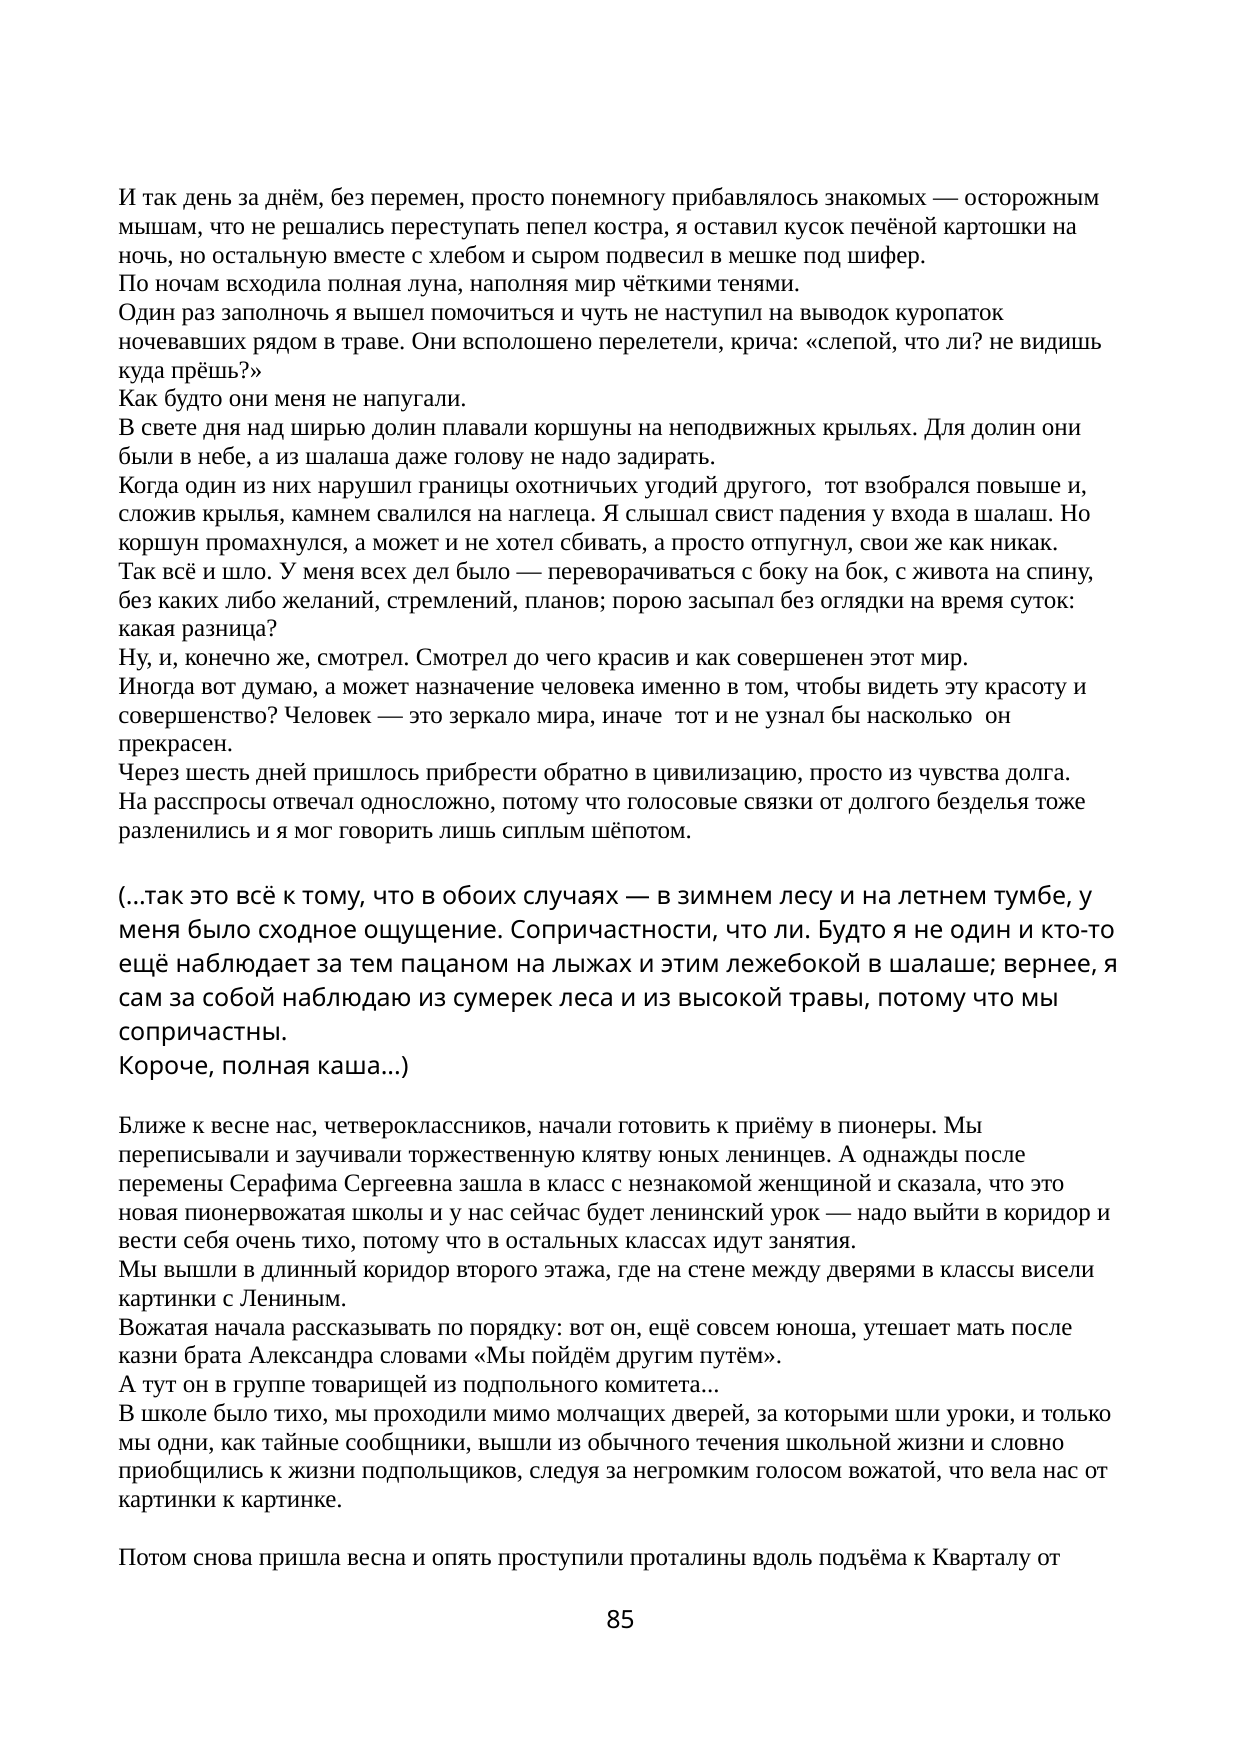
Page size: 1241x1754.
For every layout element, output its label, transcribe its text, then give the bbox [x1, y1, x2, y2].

text Вожатая начала рассказывать по порядку: вот он, ещё совсем юноша, утешает мать после казни брата Александра словами «Мы пойдём другим путём». [118, 1312, 1122, 1369]
text Короче, полная каша...) [118, 1048, 1122, 1082]
text Потом снова пришла весна и опять проступили проталины вдоль подъёма к Кварталу от [118, 1542, 1122, 1571]
text Мы вышли в длинный коридор второго этажа, где на стене между дверями в классы висели картинки с Лениным. [118, 1254, 1122, 1312]
text В свете дня над ширью долин плавали коршуны на неподвижных крыльях. Для долин они были в небе, а из шалаша даже голову не надо задирать. [118, 412, 1122, 470]
text Ближе к весне нас, четвероклассников, начали готовить к приёму в пионеры. Мы переписывали и заучивали торжественную клятву юных ленинцев. А однажды после перемены Серафима Сергеевна зашла в класс с незнакомой женщиной и сказала, что это новая пионервожатая школы и у нас сейчас будет ленинский урок — надо выйти в коридор и вести себя очень тихо, потому что в остальных классах идут занятия. [118, 1111, 1122, 1254]
text По ночам всходила полная луна, наполняя мир чёткими тенями. [118, 268, 1122, 297]
text И так день за днём, без перемен, просто понемногу прибавлялось знакомых — осторожным мышам, что не решались переступать пепел костра, я оставил кусок печёной картошки на ночь, но остальную вместе с хлебом и сыром подвесил в мешке под шифер. [118, 182, 1122, 268]
text Иногда вот думаю, а может назначение человека именно в том, чтобы видеть эту красоту и совершенство? Человек — это зеркало мира, иначе тот и не узнал бы насколько он прекрасен. [118, 671, 1122, 757]
text Ну, и, конечно же, смотрел. Смотрел до чего красив и как совершенен этот мир. [118, 642, 1122, 671]
text На расспросы отвечал односложно, потому что голосовые связки от долгого безделья тоже разленились и я мог говорить лишь сиплым шёпотом. [118, 786, 1122, 843]
text Как будто они меня не напугали. [118, 383, 1122, 412]
text (...так это всё к тому, что в обоих случаях — в зимнем лесу и на летнем тумбе, у меня было сходное ощущение. Сопричастности, что ли. Будто я не один и кто-то ещё наблюдает за тем пацаном на лыжах и этим лежебокой в шалаше; вернее, я сам за собой наблюдаю из сумерек леса и из высокой травы, потому что мы сопричастны. [118, 877, 1122, 1048]
text Через шесть дней пришлось прибрести обратно в цивилизацию, просто из чувства долга. [118, 757, 1122, 786]
text В школе было тихо, мы проходили мимо молчащих дверей, за которыми шли уроки, и только мы одни, как тайные сообщники, вышли из обычного течения школьной жизни и словно приобщились к жизни подпольщиков, следуя за негромким голосом вожатой, что вела нас от картинки к картинке. [118, 1398, 1122, 1513]
text Один раз заполночь я вышел помочиться и чуть не наступил на выводок куропаток ночевавших рядом в траве. Они всполошено перелетели, крича: «слепой, что ли? не видишь куда прёшь?» [118, 297, 1122, 383]
text Так всё и шло. У меня всех дел было — переворачиваться с боку на бок, с живота на спину, без каких либо желаний, стремлений, планов; порою засыпал без оглядки на время суток: какая разница? [118, 556, 1122, 642]
text А тут он в группе товарищей из подпольного комитета... [118, 1369, 1122, 1398]
text Когда один из них нарушил границы охотничьих угодий другого, тот взобрался повыше и, сложив крылья, камнем свалился на наглеца. Я слышал свист падения у входа в шалаш. Но коршун промахнулся, а может и не хотел сбивать, а просто отпугнул, свои же как никак. [118, 470, 1122, 556]
